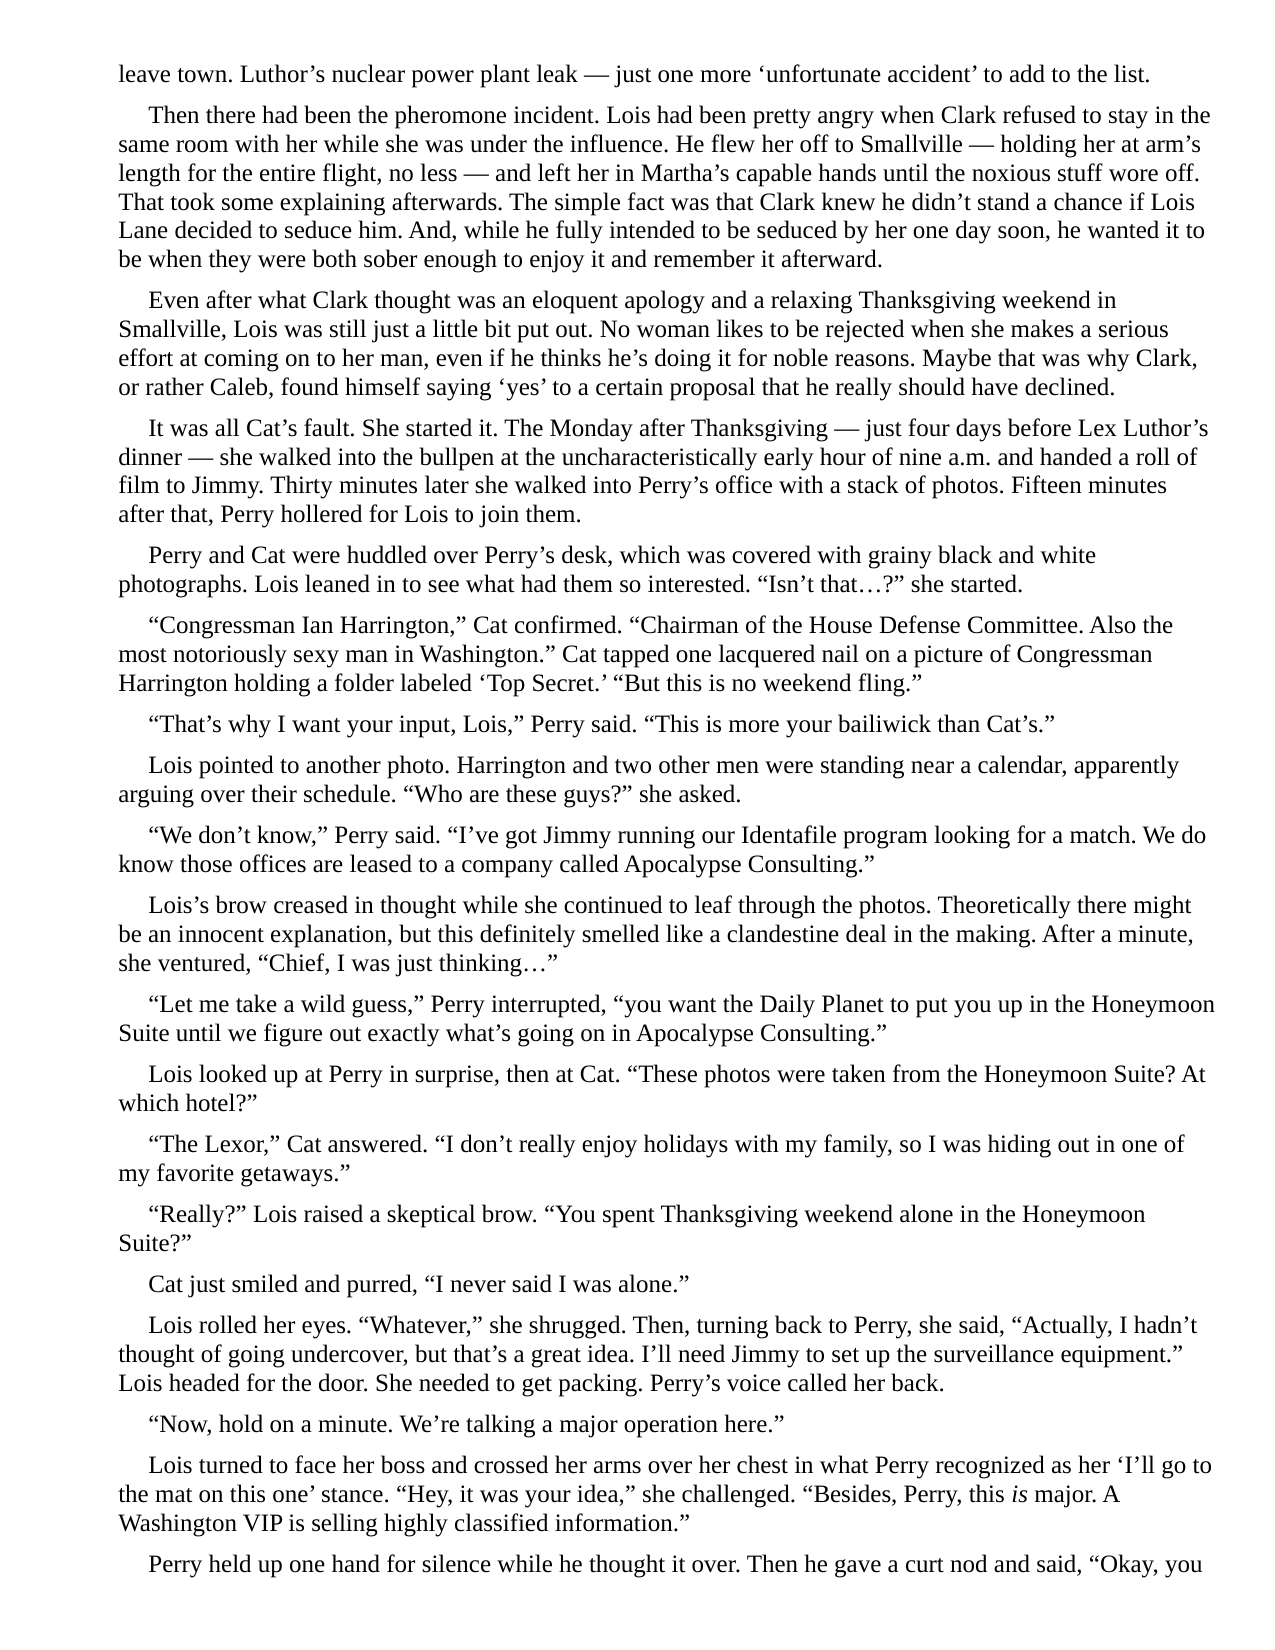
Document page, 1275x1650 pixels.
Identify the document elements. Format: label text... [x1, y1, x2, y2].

text Perry and Cat were huddled over Perry’s desk, which was covered with grainy black and white photographs. Lois leaned in to see what had them so interested. “Isn’t that…?” she started. [118, 540, 1216, 598]
text It was all Cat’s fault. She started it. The Monday after Thanksgiving — just four days before Lex Luthor’s dinner — she walked into the bullpen at the uncharacteristically early hour of nine a.m. and handed a roll of film to Jimmy. Thirty minutes later she walked into Perry’s office with a stack of photos. Fifteen minutes after that, Perry hollered for Lois to join them. [118, 413, 1216, 528]
text Cat just smiled and purred, “I never said I was alone.” [118, 1269, 1216, 1298]
text Lois’s brow creased in thought while she continued to leaf through the photos. Theoretically there might be an innocent explanation, but this definitely smelled like a clandestine deal in the making. After a minute, she ventured, “Chief, I was just thinking…” [118, 890, 1216, 977]
text Then there had been the pheromone incident. Lois had been pretty angry when Clark refused to stay in the same room with her while she was under the influence. He flew her off to Smallville — holding her at arm’s length for the entire flight, no less — and left her in Martha’s capable hands until the noxious stuff wore off. That took some explaining afterwards. The simple fact was that Clark knew he didn’t stand a chance if Lois Lane decided to seduce him. And, while he fully intended to be seduced by her one day soon, he wanted it to be when they were both sober enough to enjoy it and remember it afterward. [118, 100, 1216, 273]
text Perry held up one hand for silence while he thought it over. Then he gave a curt nod and said, “Okay, you [118, 1549, 1216, 1578]
text Lois rolled her eyes. “Whatever,” she shrugged. Then, turning back to Perry, she said, “Actually, I hadn’t thought of going undercover, but that’s a great idea. I’ll need Jimmy to set up the surveillance equipment.” Lois headed for the door. She needed to get packing. Perry’s voice called her back. [118, 1310, 1216, 1397]
text Lois pointed to another photo. Harrington and two other men were standing near a calendar, apparently arguing over their schedule. “Who are these guys?” she asked. [118, 750, 1216, 808]
text “The Lexor,” Cat answered. “I don’t really enjoy holidays with my family, so I was hiding out in one of my favorite getaways.” [118, 1129, 1216, 1187]
text “Really?” Lois raised a skeptical brow. “You spent Thanksgiving weekend alone in the Honeymoon Suite?” [118, 1199, 1216, 1257]
text Lois looked up at Perry in surprise, then at Cat. “These photos were taken from the Honeymoon Suite? At which hotel?” [118, 1059, 1216, 1117]
text “That’s why I want your input, Lois,” Perry said. “This is more your bailiwick than Cat’s.” [118, 709, 1216, 738]
text Lois turned to face her boss and crossed her arms over her chest in what Perry recognized as her ‘I’ll go to the mat on this one’ stance. “Hey, it was your idea,” she challenged. “Besides, Perry, this is major. A Washington VIP is selling highly classified information.” [118, 1450, 1216, 1537]
text “We don’t know,” Perry said. “I’ve got Jimmy running our Identafile program looking for a match. We do know those offices are leased to a company called Apocalypse Consulting.” [118, 820, 1216, 878]
text Even after what Clark thought was an eloquent apology and a relaxing Thanksgiving weekend in Smallville, Lois was still just a little bit put out. No woman likes to be rejected when she makes a serious effort at coming on to her man, even if he thinks he’s doing it for noble reasons. Maybe that was why Clark, or rather Caleb, found himself saying ‘yes’ to a certain proposal that he really should have declined. [118, 285, 1216, 400]
text “Let me take a wild guess,” Perry interrupted, “you want the Daily Planet to put you up in the Honeymoon Suite until we figure out exactly what’s going on in Apocalypse Consulting.” [118, 989, 1216, 1047]
text leave town. Luthor’s nuclear power plant leak — just one more ‘unfortunate accident’ to add to the list. [118, 59, 1216, 88]
text “Congressman Ian Harrington,” Cat confirmed. “Chairman of the House Defense Committee. Also the most notoriously sexy man in Washington.” Cat tapped one lacquered nail on a picture of Congressman Harrington holding a folder labeled ‘Top Secret.’ “But this is no weekend fling.” [118, 610, 1216, 697]
text “Now, hold on a minute. We’re talking a major operation here.” [118, 1409, 1216, 1438]
